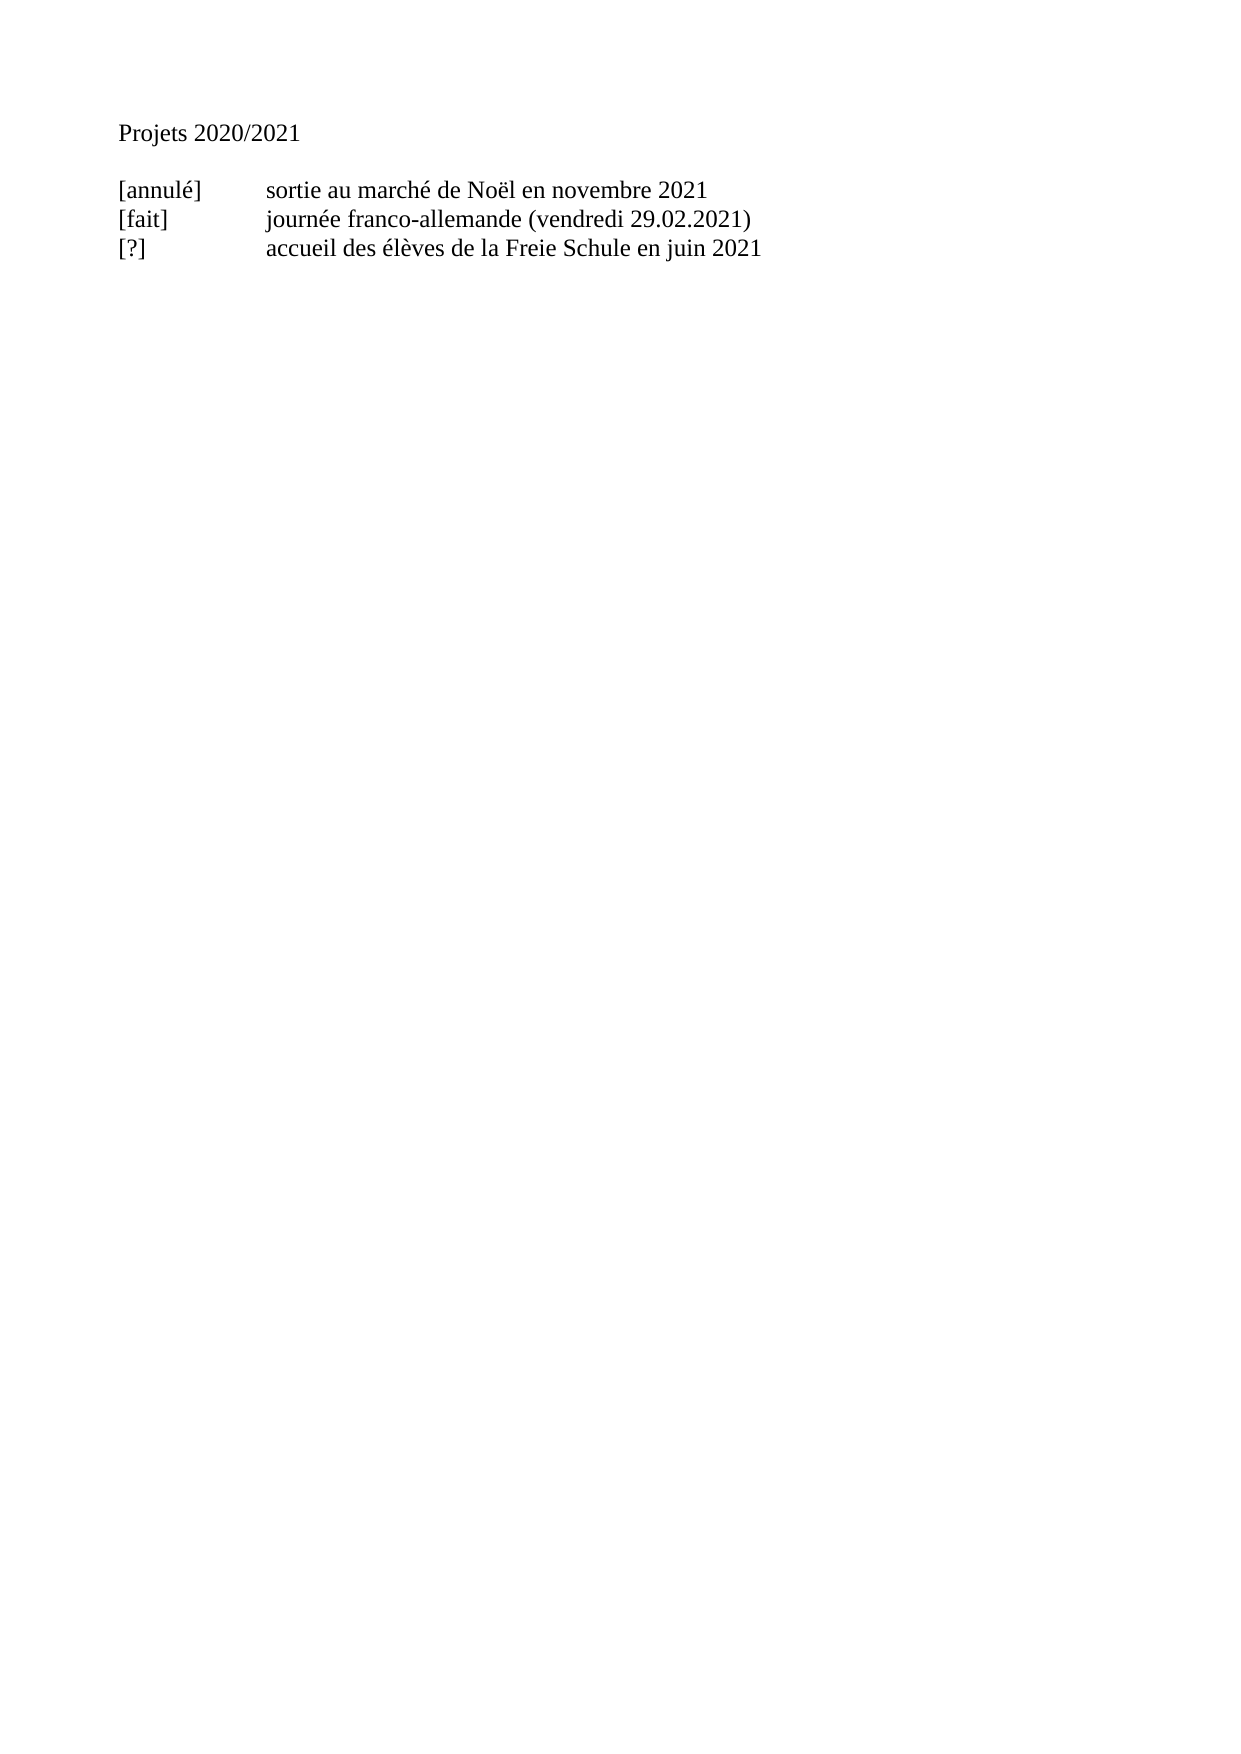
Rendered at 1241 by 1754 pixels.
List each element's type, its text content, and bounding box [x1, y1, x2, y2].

text [?] accueil des élèves de la Freie Schule en juin 2021 [118, 233, 1122, 262]
text Projets 2020/2021 [118, 118, 1122, 147]
text [annulé] sortie au marché de Noël en novembre 2021 [118, 176, 1122, 204]
text [fait] journée franco-allemande (vendredi 29.02.2021) [118, 204, 1122, 233]
